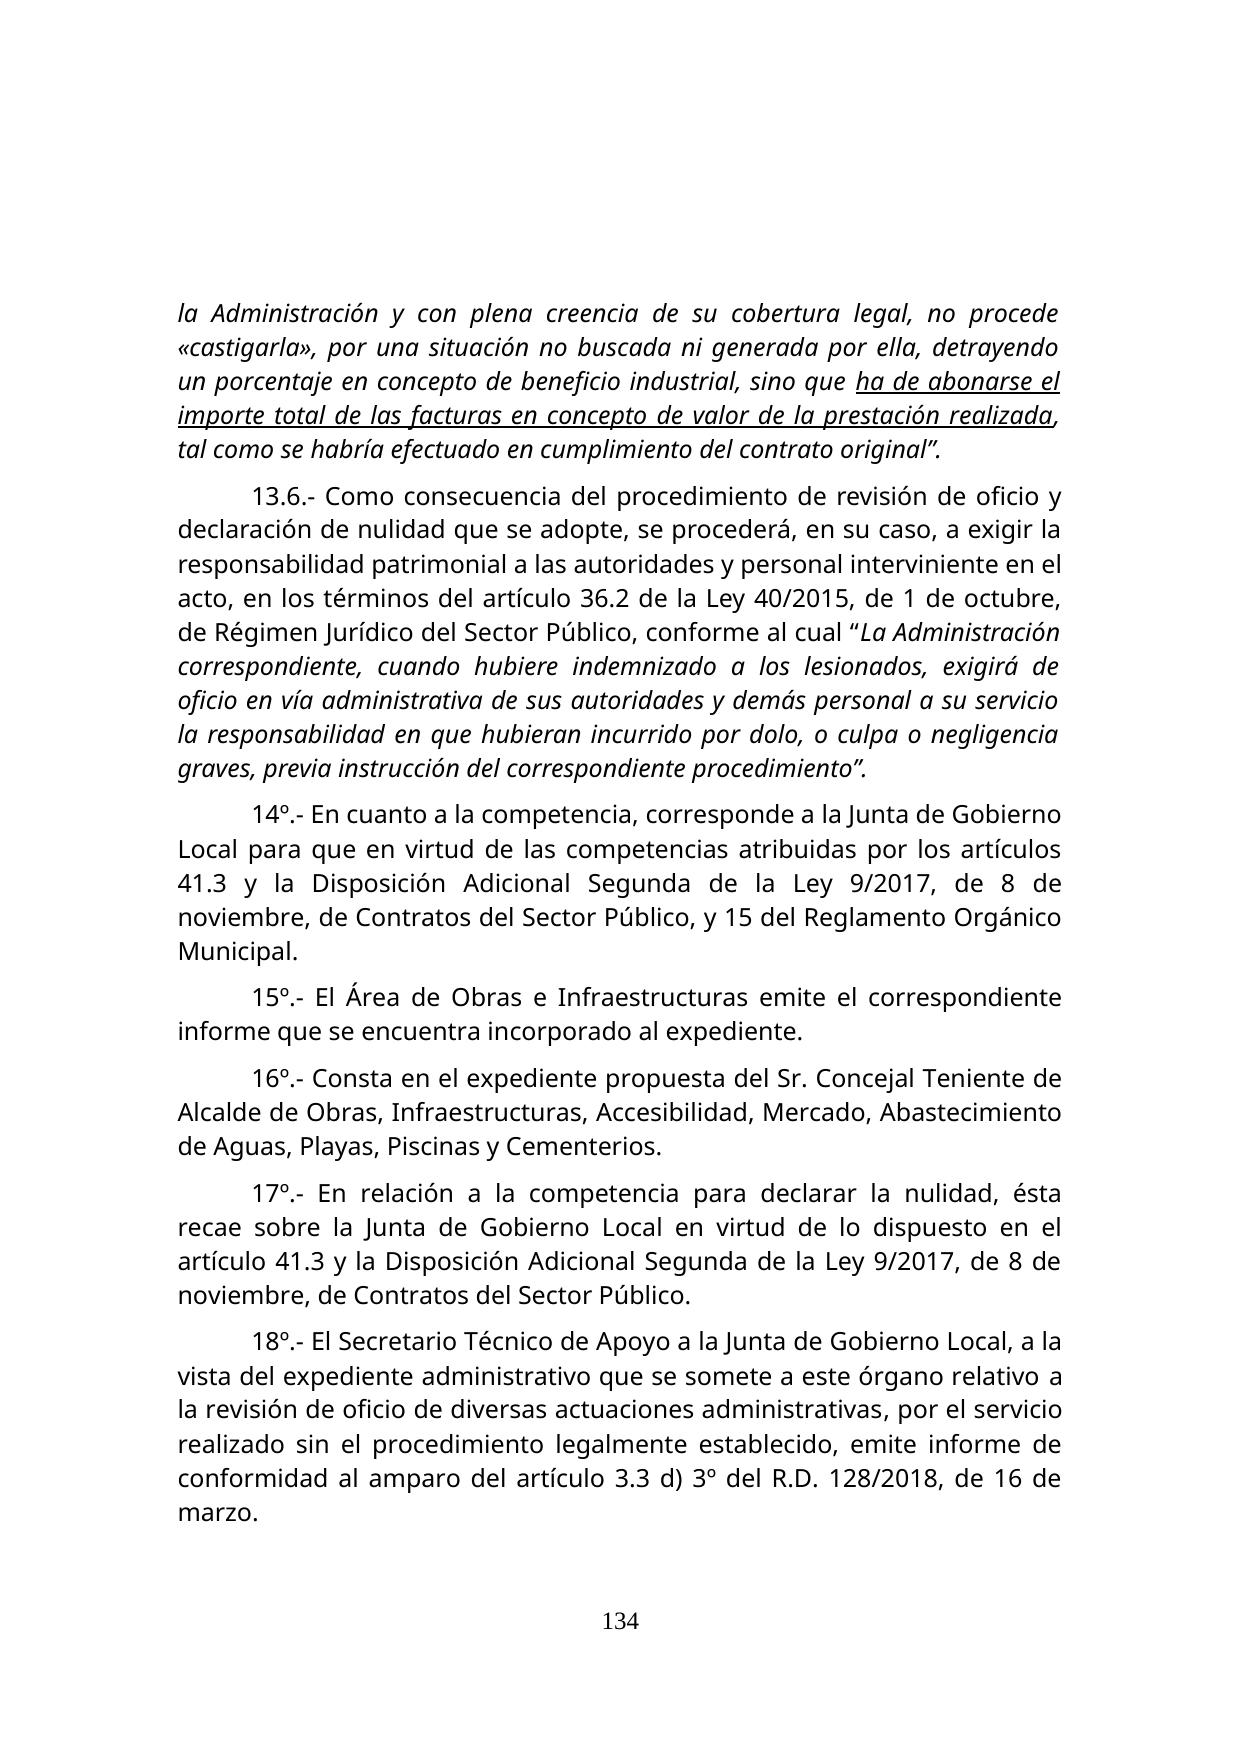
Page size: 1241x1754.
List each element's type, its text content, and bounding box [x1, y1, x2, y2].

text 16º.- Consta en el expediente propuesta del Sr. Concejal Teniente de Alcalde de Obras, Infraestructuras, Accesibilidad, Mercado, Abastecimiento de Aguas, Playas, Piscinas y Cementerios. [177, 1061, 1063, 1163]
text la Administración y con plena creencia de su cobertura legal, no procede «castigarla», por una situación no buscada ni generada por ella, detrayendo un porcentaje en concepto de beneficio industrial, sino que ha de abonarse el importe total de las facturas en concepto de valor de la prestación realizada, tal como se habría efectuado en cumplimiento del contrato original”. [177, 295, 1063, 466]
text 13.6.- Como consecuencia del procedimiento de revisión de oficio y declaración de nulidad que se adopte, se procederá, en su caso, a exigir la responsabilidad patrimonial a las autoridades y personal interviniente en el acto, en los términos del artículo 36.2 de la Ley 40/2015, de 1 de octubre, de Régimen Jurídico del Sector Público, conforme al cual “La Administración correspondiente, cuando hubiere indemnizado a los lesionados, exigirá de oficio en vía administrativa de sus autoridades y demás personal a su servicio la responsabilidad en que hubieran incurrido por dolo, o culpa o negligencia graves, previa instrucción del correspondiente procedimiento”. [177, 478, 1063, 785]
text 18º.- El Secretario Técnico de Apoyo a la Junta de Gobierno Local, a la vista del expediente administrativo que se somete a este órgano relativo a la revisión de oficio de diversas actuaciones administrativas, por el servicio realizado sin el procedimiento legalmente establecido, emite informe de conformidad al amparo del artículo 3.3 d) 3º del R.D. 128/2018, de 16 de marzo. [177, 1324, 1063, 1528]
text 14º.- En cuanto a la competencia, corresponde a la Junta de Gobierno Local para que en virtud de las competencias atribuidas por los artículos 41.3 y la Disposición Adicional Segunda de la Ley 9/2017, de 8 de noviembre, de Contratos del Sector Público, y 15 del Reglamento Orgánico Municipal. [177, 797, 1063, 967]
text 15º.- El Área de Obras e Infraestructuras emite el correspondiente informe que se encuentra incorporado al expediente. [177, 980, 1063, 1048]
text 17º.- En relación a la competencia para declarar la nulidad, ésta recae sobre la Junta de Gobierno Local en virtud de lo dispuesto en el artículo 41.3 y la Disposición Adicional Segunda de la Ley 9/2017, de 8 de noviembre, de Contratos del Sector Público. [177, 1175, 1063, 1312]
